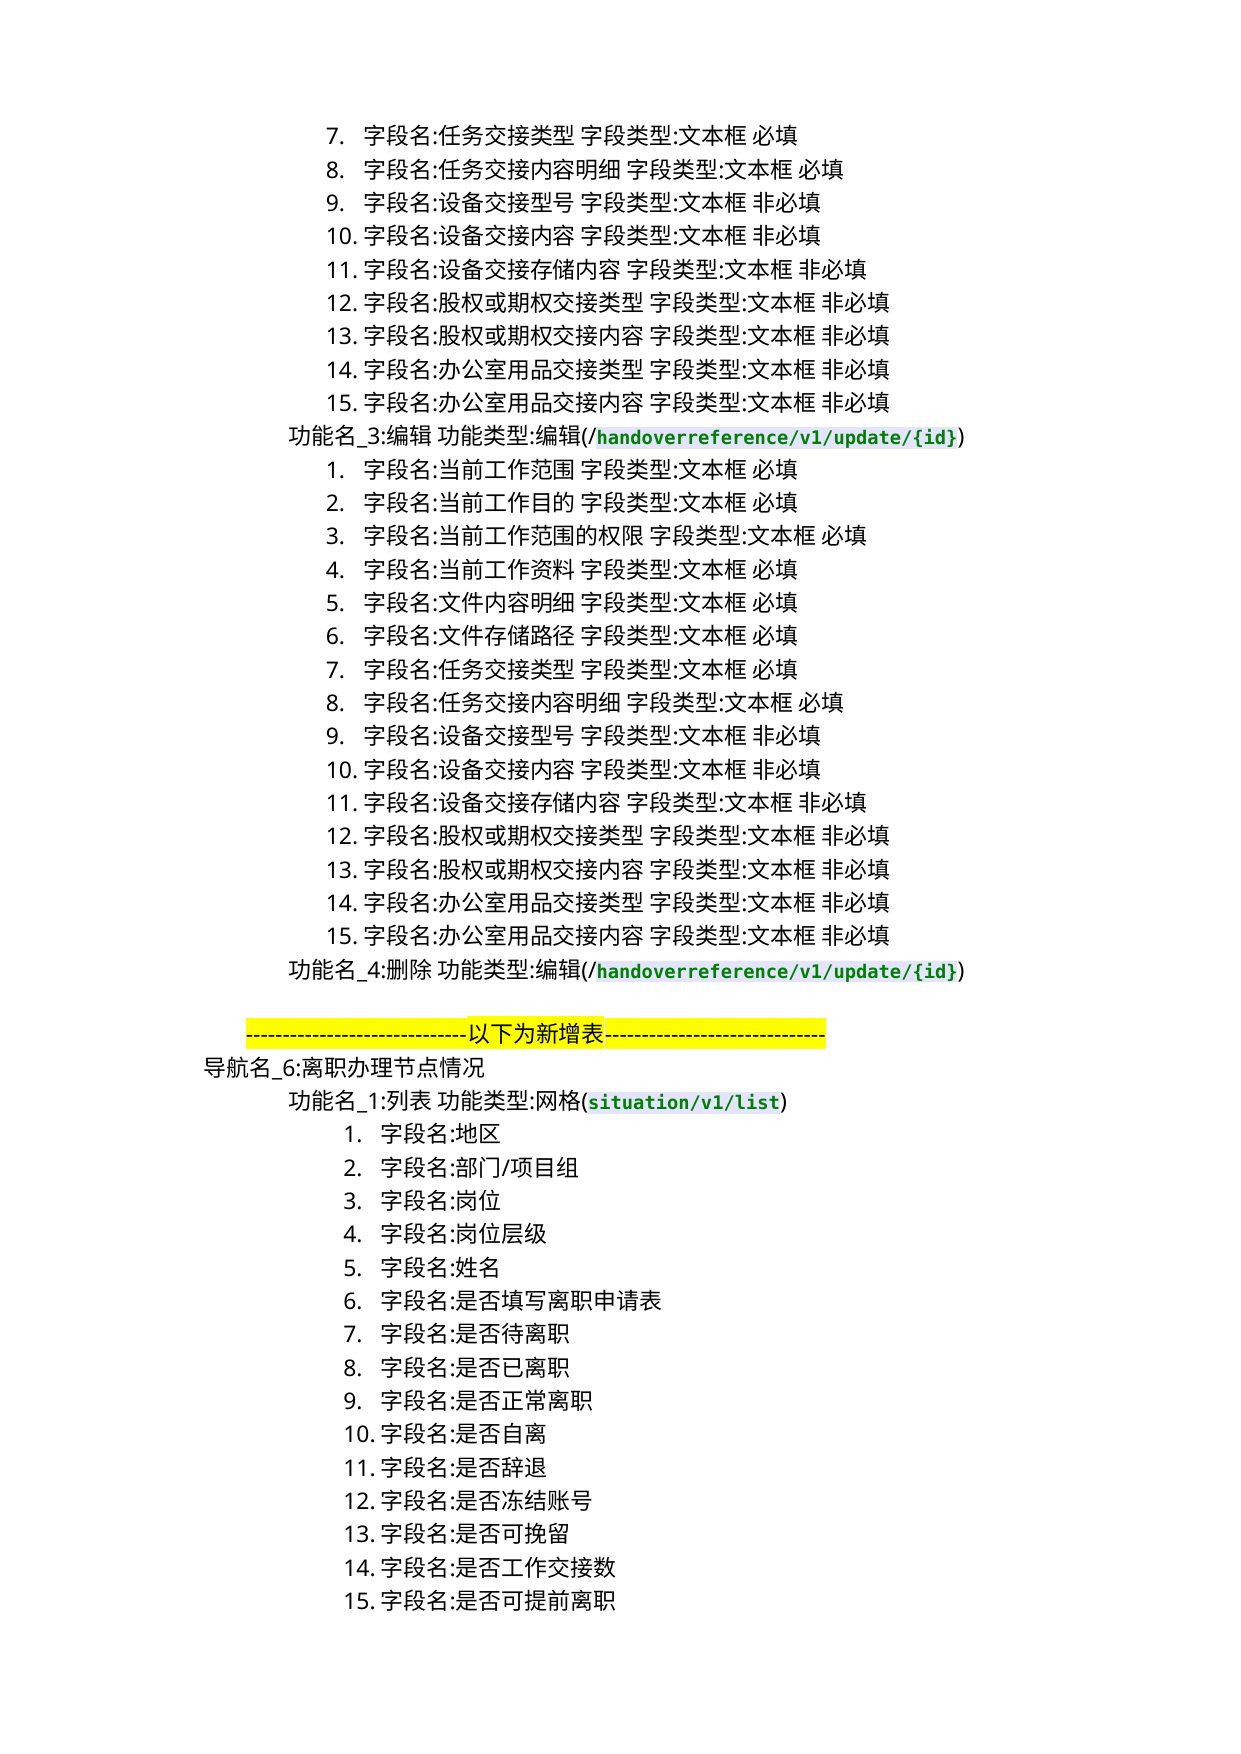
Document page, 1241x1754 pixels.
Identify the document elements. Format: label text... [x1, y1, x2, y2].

list 字段名:任务交接内容明细 字段类型:文本框 必填 [326, 685, 1122, 718]
list 字段名:是否自离 [343, 1416, 1122, 1449]
list 字段名:任务交接类型 字段类型:文本框 必填 [326, 118, 1122, 151]
list 字段名:是否已离职 [343, 1349, 1122, 1383]
list 字段名:是否正常离职 [343, 1383, 1122, 1416]
list 字段名:岗位层级 [343, 1216, 1122, 1249]
list 字段名:地区 [343, 1116, 1122, 1149]
list 字段名:设备交接内容 字段类型:文本框 非必填 [326, 751, 1122, 785]
list 字段名:设备交接内容 字段类型:文本框 非必填 [326, 218, 1122, 251]
list 字段名:设备交接存储内容 字段类型:文本框 非必填 [326, 251, 1122, 285]
list 字段名:是否填写离职申请表 [343, 1283, 1122, 1316]
list 字段名:姓名 [343, 1249, 1122, 1283]
list 字段名:股权或期权交接类型 字段类型:文本框 非必填 [326, 285, 1122, 318]
text ------------------------------以下为新增表------------------------------ [118, 1016, 1122, 1049]
list 字段名:文件存储路径 字段类型:文本框 必填 [326, 618, 1122, 651]
text 功能名_4:删除 功能类型:编辑(/handoverreference/v1/update/{id}) [118, 951, 1122, 985]
list 字段名:股权或期权交接内容 字段类型:文本框 非必填 [326, 851, 1122, 885]
text 功能名_1:列表 功能类型:网格(situation/v1/list) [118, 1083, 1122, 1116]
list 字段名:是否可挽留 [343, 1516, 1122, 1549]
list 字段名:股权或期权交接内容 字段类型:文本框 非必填 [326, 318, 1122, 351]
list 字段名:办公室用品交接类型 字段类型:文本框 非必填 [326, 351, 1122, 385]
text 导航名_6:离职办理节点情况 [118, 1049, 1122, 1083]
list 字段名:当前工作目的 字段类型:文本框 必填 [326, 485, 1122, 518]
list 字段名:办公室用品交接类型 字段类型:文本框 非必填 [326, 885, 1122, 918]
list 字段名:设备交接型号 字段类型:文本框 非必填 [326, 185, 1122, 218]
list 字段名:岗位 [343, 1183, 1122, 1216]
list 字段名:当前工作资料 字段类型:文本框 必填 [326, 551, 1122, 585]
list 字段名:部门/项目组 [343, 1149, 1122, 1183]
list 字段名:是否工作交接数 [343, 1549, 1122, 1583]
list 字段名:是否待离职 [343, 1316, 1122, 1349]
list 字段名:是否冻结账号 [343, 1483, 1122, 1516]
list 字段名:当前工作范围的权限 字段类型:文本框 必填 [326, 518, 1122, 551]
list 字段名:办公室用品交接内容 字段类型:文本框 非必填 [326, 385, 1122, 418]
list 字段名:设备交接型号 字段类型:文本框 非必填 [326, 718, 1122, 751]
list 字段名:任务交接类型 字段类型:文本框 必填 [326, 651, 1122, 685]
list 字段名:是否辞退 [343, 1449, 1122, 1483]
list 字段名:办公室用品交接内容 字段类型:文本框 非必填 [326, 918, 1122, 951]
text 功能名_3:编辑 功能类型:编辑(/handoverreference/v1/update/{id}) [118, 418, 1122, 451]
list 字段名:股权或期权交接类型 字段类型:文本框 非必填 [326, 818, 1122, 851]
list 字段名:设备交接存储内容 字段类型:文本框 非必填 [326, 785, 1122, 818]
list 字段名:是否可提前离职 [343, 1583, 1122, 1616]
list 字段名:当前工作范围 字段类型:文本框 必填 [326, 451, 1122, 485]
list 字段名:任务交接内容明细 字段类型:文本框 必填 [326, 151, 1122, 185]
list 字段名:文件内容明细 字段类型:文本框 必填 [326, 585, 1122, 618]
